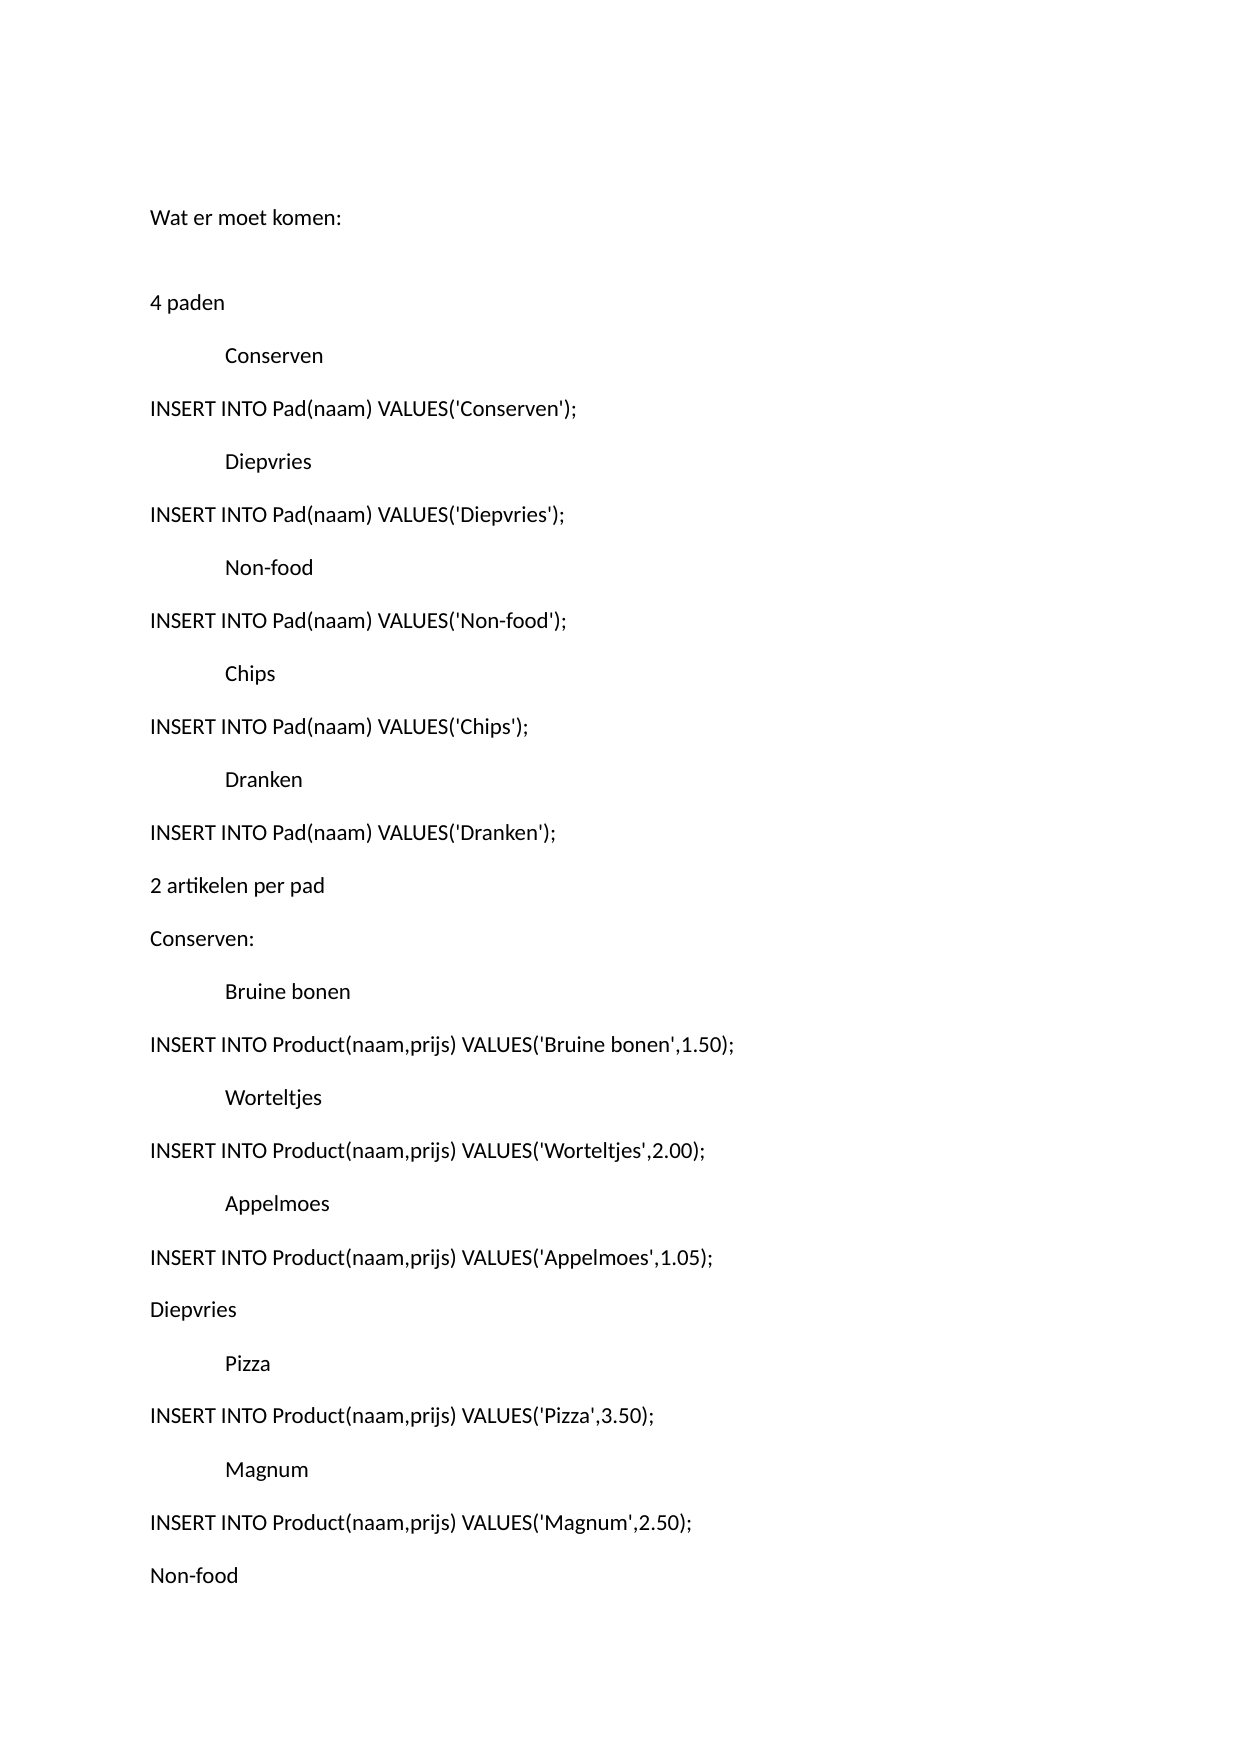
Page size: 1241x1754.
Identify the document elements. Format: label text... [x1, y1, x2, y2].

text Conserven: [150, 924, 1090, 952]
text INSERT INTO Pad(naam) VALUES('Conserven'); [150, 394, 1090, 422]
text Non-food [150, 553, 1090, 581]
text Wat er moet komen: [150, 203, 1090, 263]
text Magnum [150, 1455, 1090, 1483]
text Bruine bonen [150, 977, 1090, 1006]
text Worteltjes [150, 1083, 1090, 1112]
text Non-food [150, 1561, 1090, 1589]
text INSERT INTO Product(naam,prijs) VALUES('Worteltjes',2.00); [150, 1137, 1090, 1164]
text INSERT INTO Product(naam,prijs) VALUES('Magnum',2.50); [150, 1508, 1090, 1536]
text Dranken [150, 765, 1090, 793]
text Diepvries [150, 1296, 1090, 1324]
text 2 artikelen per pad [150, 871, 1090, 899]
text 4 paden [150, 288, 1090, 316]
text INSERT INTO Pad(naam) VALUES('Chips'); [150, 712, 1090, 740]
text INSERT INTO Product(naam,prijs) VALUES('Pizza',3.50); [150, 1402, 1090, 1430]
text Pizza [150, 1349, 1090, 1377]
text INSERT INTO Pad(naam) VALUES('Diepvries'); [150, 500, 1090, 528]
text Appelmoes [150, 1189, 1090, 1218]
text INSERT INTO Product(naam,prijs) VALUES('Bruine bonen',1.50); [150, 1031, 1090, 1058]
text Diepvries [150, 447, 1090, 475]
text INSERT INTO Pad(naam) VALUES('Dranken'); [150, 818, 1090, 846]
text INSERT INTO Product(naam,prijs) VALUES('Appelmoes',1.05); [150, 1243, 1090, 1271]
text INSERT INTO Pad(naam) VALUES('Non-food'); [150, 606, 1090, 634]
text Conserven [150, 341, 1090, 369]
text Chips [150, 659, 1090, 687]
